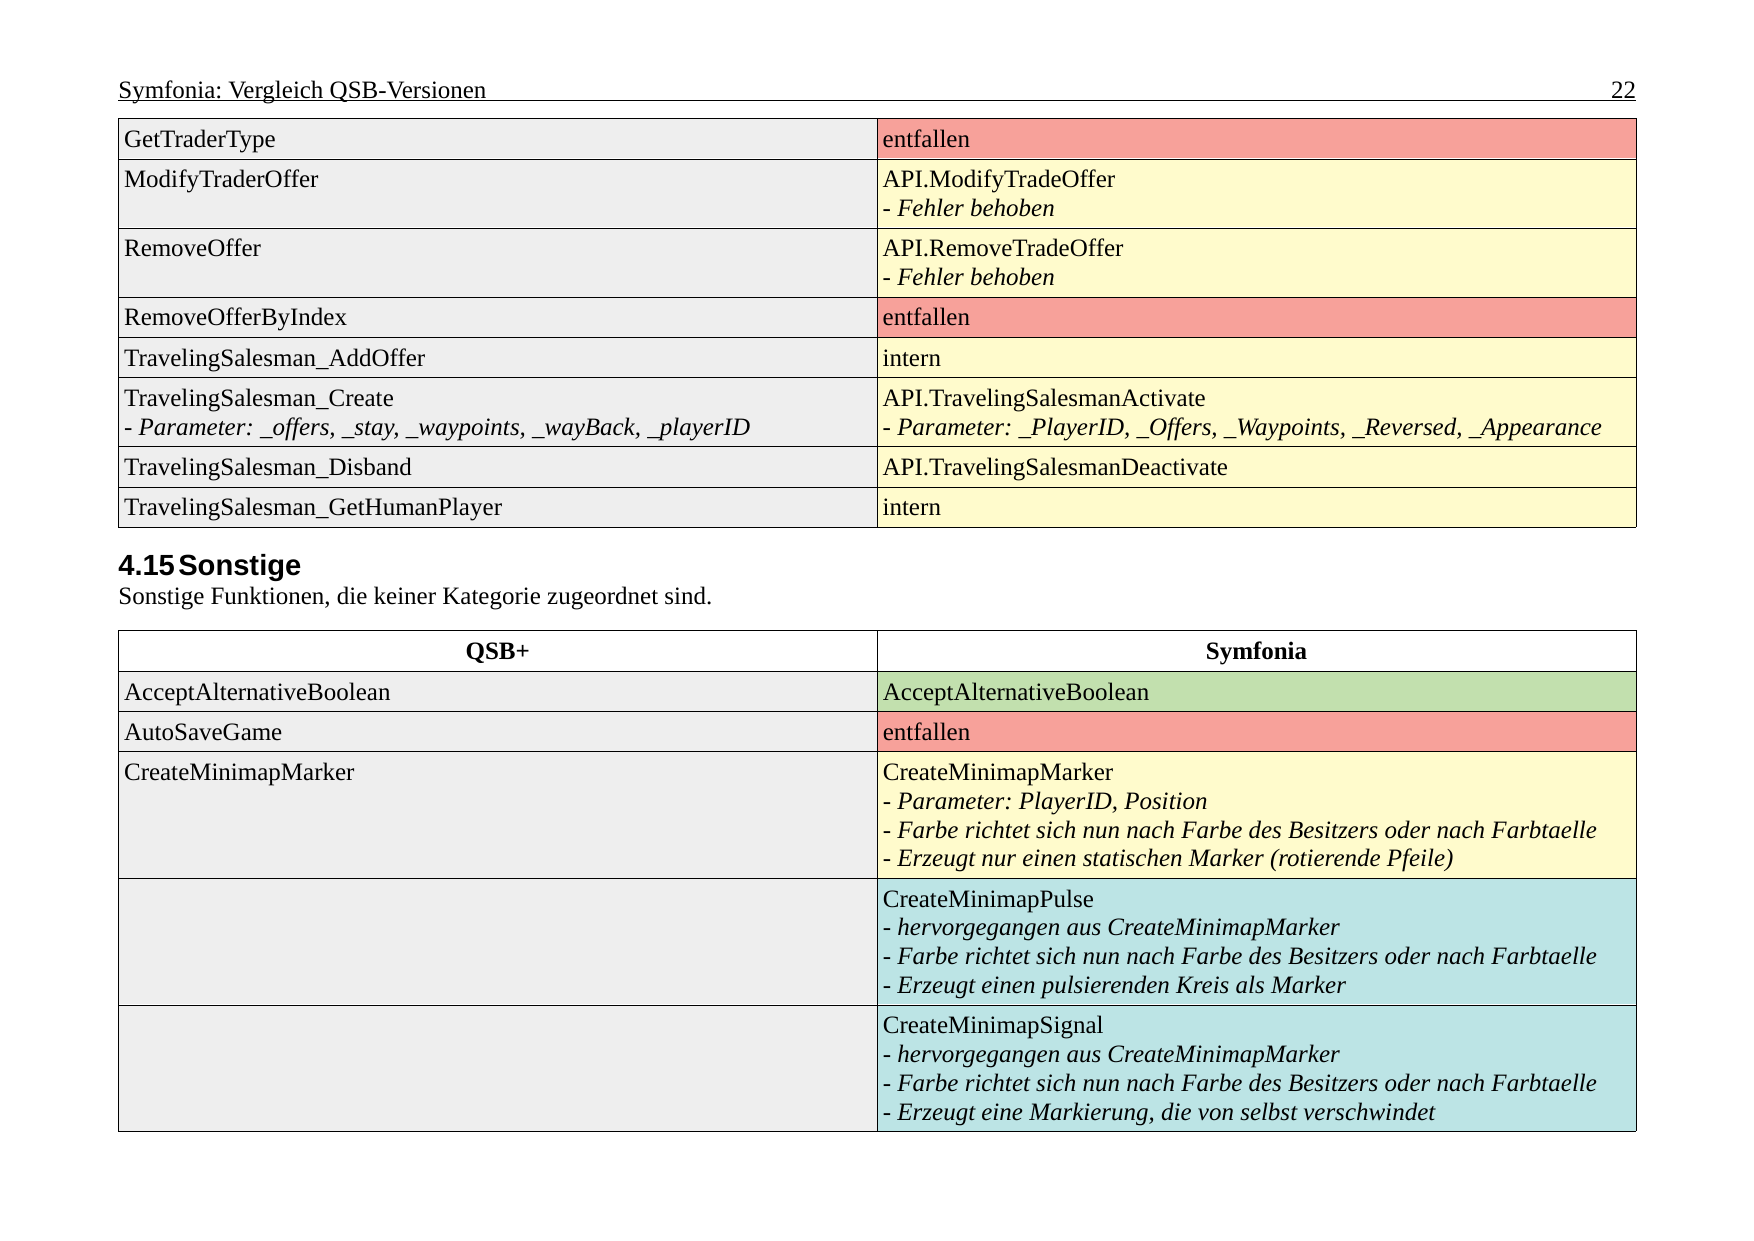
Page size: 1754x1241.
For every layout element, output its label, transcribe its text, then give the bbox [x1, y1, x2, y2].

table_cell RemoveOfferByIndex [119, 298, 877, 337]
table_cell AcceptAlternativeBoolean [119, 672, 877, 711]
table_cell API.TravelingSalesmanDeactivate [878, 447, 1636, 487]
table_cell intern [878, 338, 1636, 377]
table_cell TravelingSalesman_Disband [119, 447, 877, 487]
table_cell intern [878, 488, 1636, 527]
table_cell API.ModifyTradeOffer - Fehler behoben [878, 160, 1636, 227]
table_cell entfallen [878, 712, 1636, 751]
table_cell GetTraderType [119, 119, 877, 158]
table_cell ModifyTraderOffer [119, 160, 877, 227]
table_header Symfonia [878, 631, 1636, 671]
table_header QSB+ [119, 631, 877, 671]
table_cell CreateMinimapMarker [119, 752, 877, 878]
table_cell API.TravelingSalesmanActivate - Parameter: _PlayerID, _Offers, _Waypoints, _Reversed, _Appearance [878, 378, 1636, 446]
table_cell AcceptAlternativeBoolean [878, 672, 1636, 711]
table_cell RemoveOffer [119, 229, 877, 297]
table_cell entfallen [878, 298, 1636, 337]
table_cell [119, 879, 877, 1004]
table_cell CreateMinimapMarker - Parameter: PlayerID, Position - Farbe richtet sich nun nach Farbe des Besitzers oder nach Farbtaelle - Erzeugt nur einen statischen Marker (rotierende Pfeile) [878, 752, 1636, 878]
table_cell TravelingSalesman_AddOffer [119, 338, 877, 377]
table_cell TravelingSalesman_GetHumanPlayer [119, 488, 877, 527]
subtitle Sonstige [118, 548, 1636, 581]
text Sonstige Funktionen, die keiner Kategorie zugeordnet sind. [118, 581, 1636, 610]
table_cell TravelingSalesman_Create - Parameter: _offers, _stay, _waypoints, _wayBack, _playerID [119, 378, 877, 446]
table_cell entfallen [878, 119, 1636, 158]
table_cell AutoSaveGame [119, 712, 877, 751]
table_cell API.RemoveTradeOffer - Fehler behoben [878, 229, 1636, 297]
table_cell [119, 1006, 877, 1131]
table_cell CreateMinimapSignal - hervorgegangen aus CreateMinimapMarker - Farbe richtet sich nun nach Farbe des Besitzers oder nach Farbtaelle - Erzeugt eine Markierung, die von selbst verschwindet [878, 1006, 1636, 1131]
table_cell CreateMinimapPulse - hervorgegangen aus CreateMinimapMarker - Farbe richtet sich nun nach Farbe des Besitzers oder nach Farbtaelle - Erzeugt einen pulsierenden Kreis als Marker [878, 879, 1636, 1004]
